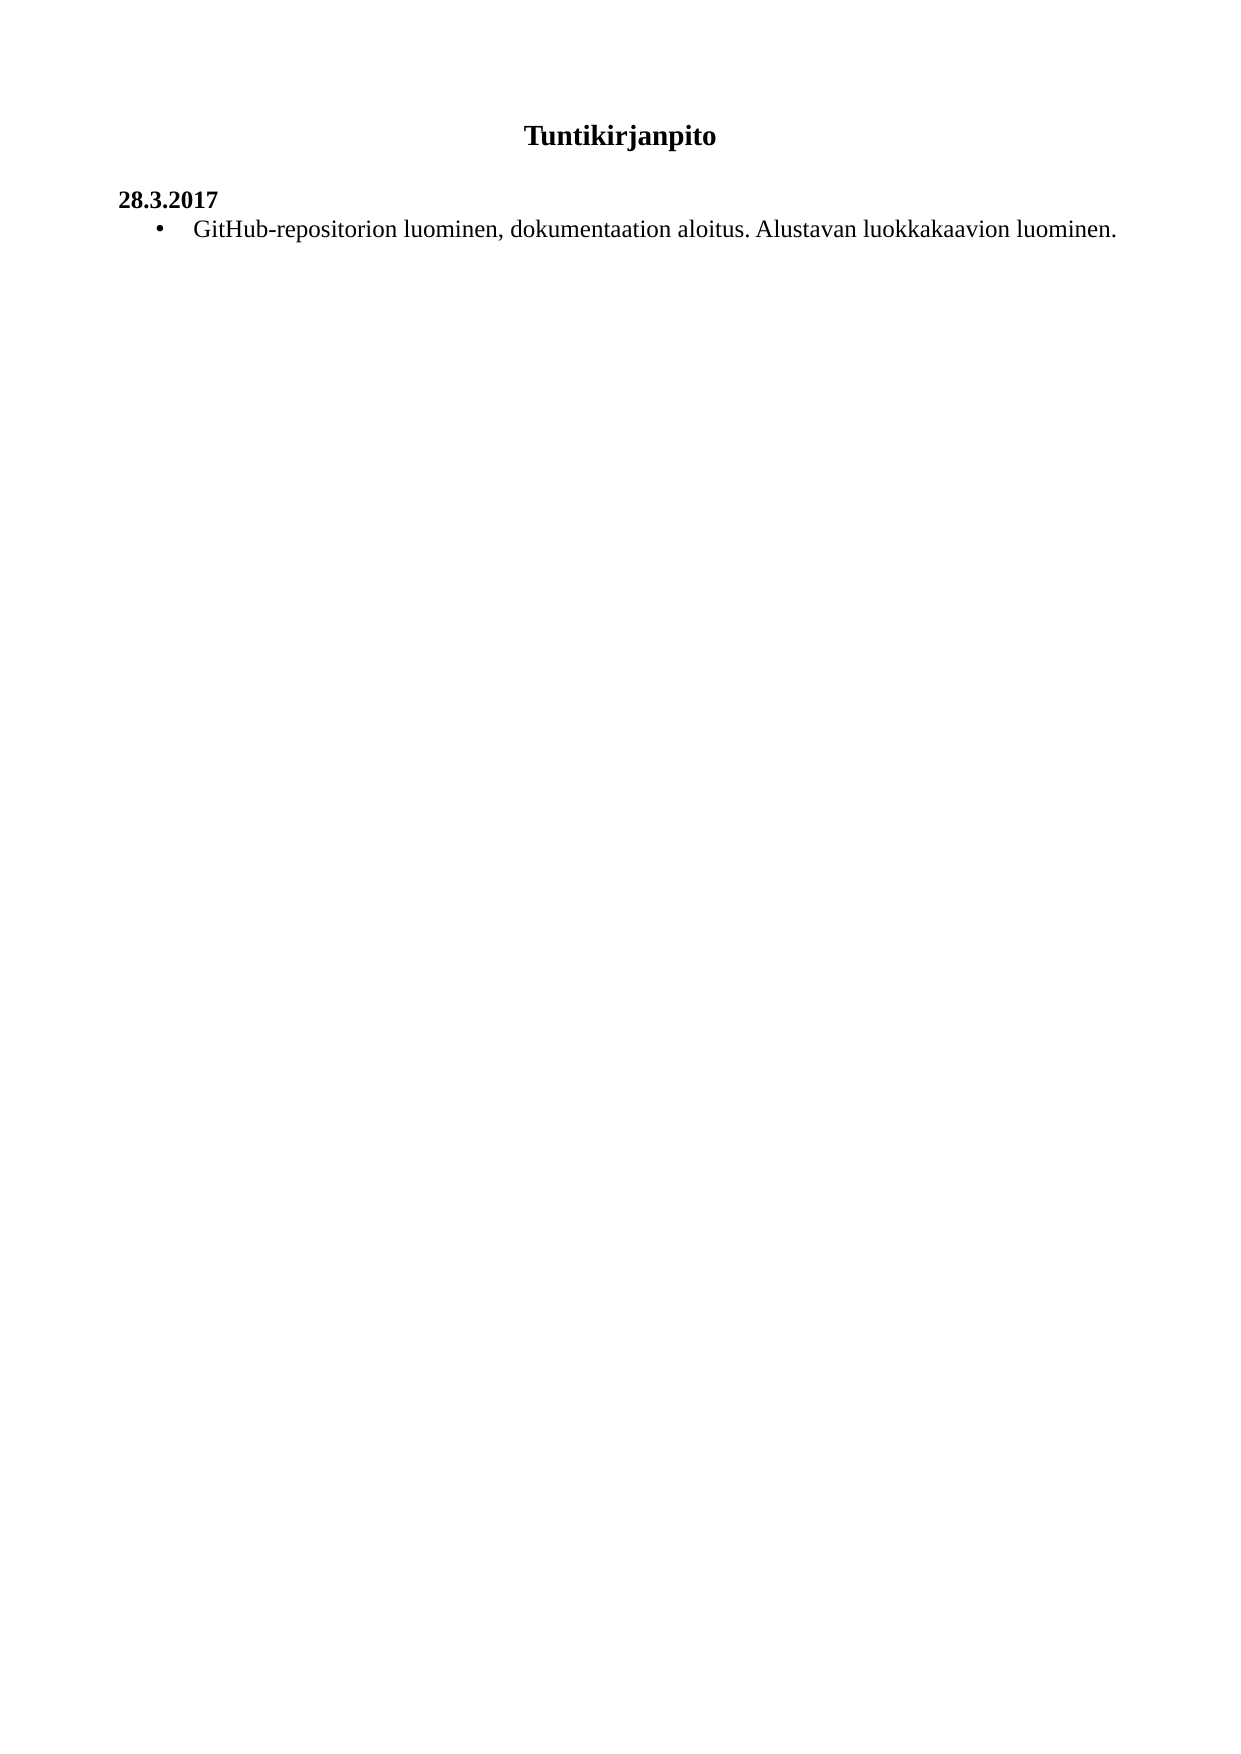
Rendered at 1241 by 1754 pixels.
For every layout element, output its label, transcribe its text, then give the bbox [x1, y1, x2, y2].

text 28.3.2017 [118, 185, 1122, 214]
text Tuntikirjanpito [118, 118, 1122, 152]
list GitHub-repositorion luominen, dokumentaation aloitus. Alustavan luokkakaavion luominen. [156, 214, 1122, 243]
